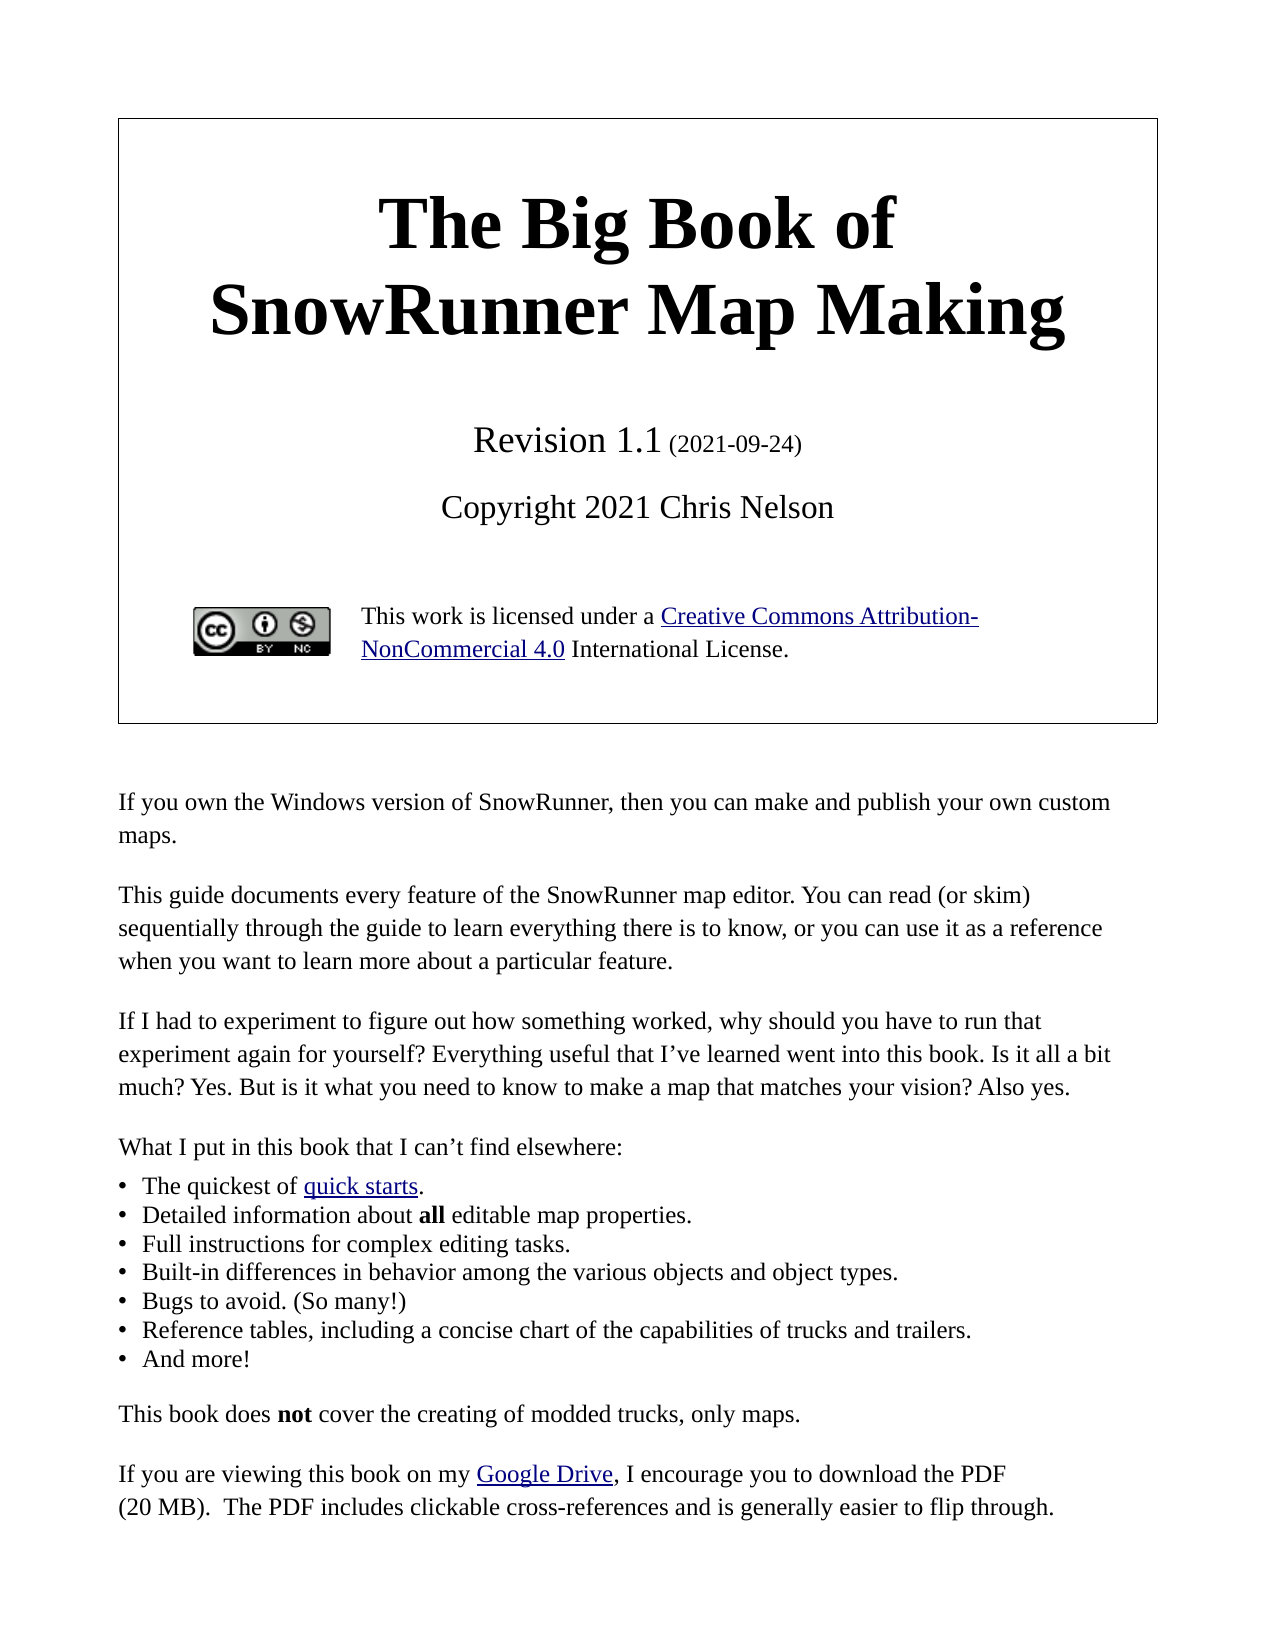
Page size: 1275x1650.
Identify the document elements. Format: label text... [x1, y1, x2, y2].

text If I had to experiment to figure out how something worked, why should you have to run that experiment again for yourself? Everything useful that I’ve learned went into this book. Is it all a bit much? Yes. But is it what you need to know to make a map that matches your vision? Also yes. [118, 1006, 1157, 1101]
list Detailed information about all editable map properties. [118, 1200, 1157, 1229]
text This work is licensed under a Creative Commons Attribution-NonCommercial 4.0 International License. [193, 601, 1082, 663]
subtitle What I put in this book that I can’t find elsewhere: [118, 1132, 1157, 1161]
text This book does not cover the creating of modded trucks, only maps. [118, 1399, 1157, 1428]
list And more! [118, 1344, 1157, 1372]
list The quickest of quick starts. [118, 1171, 1157, 1200]
text This guide documents every feature of the SnowRunner map editor. You can read (or skim) sequentially through the guide to learn everything there is to know, or you can use it as a reference when you want to learn more about a particular feature. [118, 880, 1157, 975]
picture [193, 607, 331, 656]
title The Big Book of SnowRunner Map Making [193, 178, 1082, 351]
list Bugs to avoid. (So many!) [118, 1286, 1157, 1315]
text Copyright 2021 Chris Nelson [193, 488, 1082, 526]
subtitle Revision 1.1 (2021-09-24) [193, 417, 1082, 460]
list Reference tables, including a concise chart of the capabilities of trucks and trailers. [118, 1315, 1157, 1344]
text If you own the Windows version of SnowRunner, then you can make and publish your own custom maps. [118, 787, 1157, 849]
text If you are viewing this book on my Google Drive, I encourage you to download the PDF (20 MB). The PDF includes clickable cross-references and is generally easier to flip through. [118, 1459, 1157, 1521]
list Built-in differences in behavior among the various objects and object types. [118, 1257, 1157, 1286]
list Full instructions for complex editing tasks. [118, 1229, 1157, 1257]
